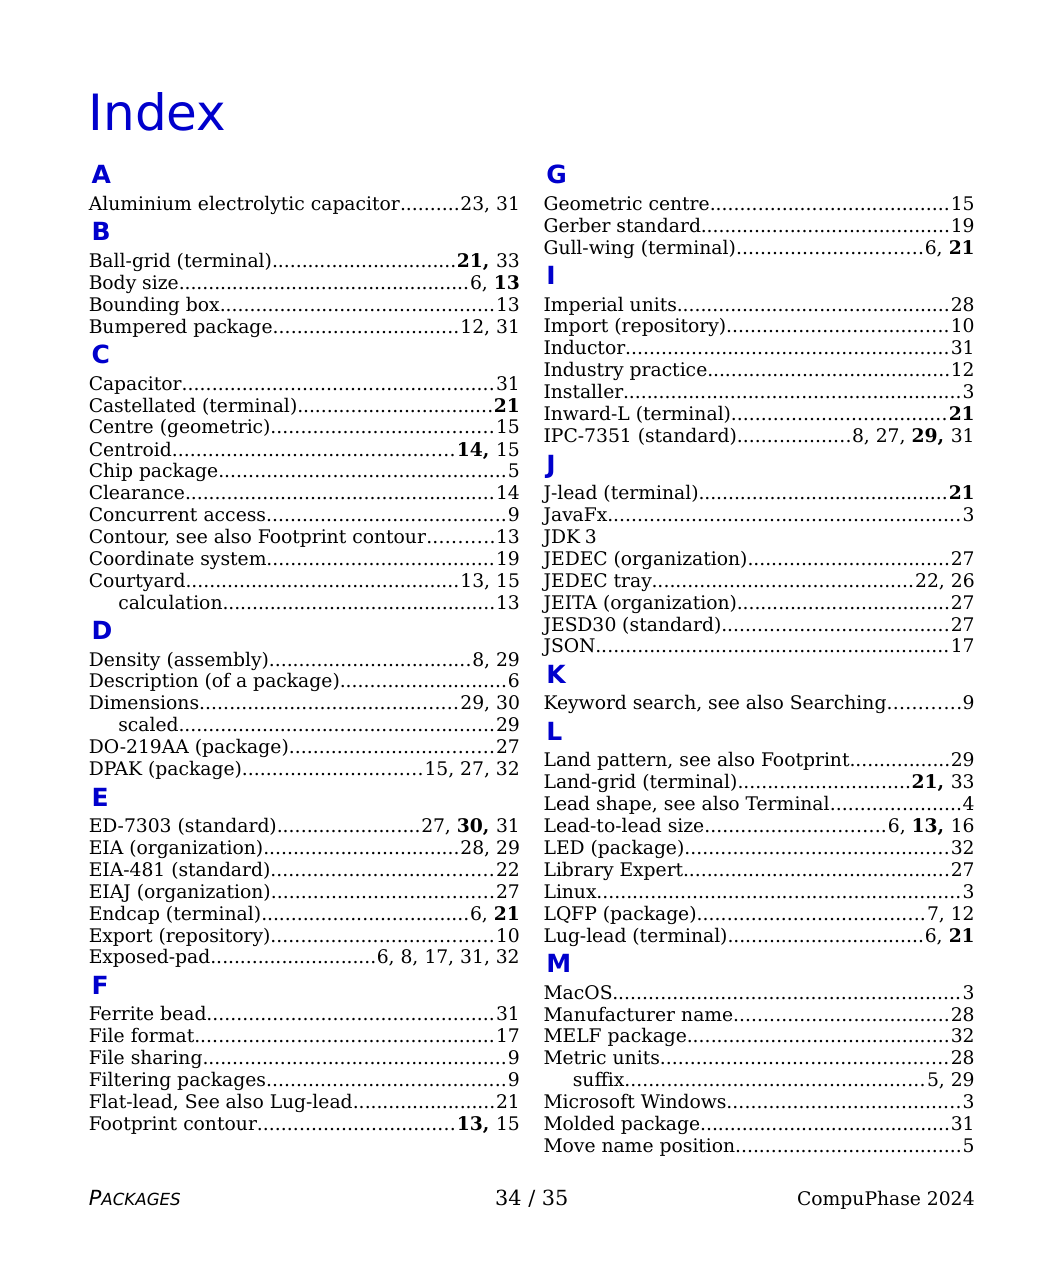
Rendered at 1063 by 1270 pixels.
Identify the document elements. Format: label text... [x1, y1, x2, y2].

text J-lead (terminal) 21 [543, 482, 974, 504]
text JDK 3 [543, 526, 974, 548]
text Courtyard 13, 15 [88, 570, 520, 592]
text Centre (geometric) 15 [88, 416, 520, 438]
text Gull-wing (terminal) 6, 21 [543, 236, 974, 258]
text Body size 6, 13 [88, 272, 520, 294]
text D [88, 613, 520, 648]
text EIA-481 (standard) 22 [88, 859, 520, 881]
text Castellated (terminal) 21 [88, 394, 520, 416]
text Industry practice 12 [543, 359, 974, 381]
text G [543, 158, 974, 193]
text Land-grid (terminal) 21, 33 [543, 771, 974, 793]
text Keyword search, see also Searching 9 [543, 692, 974, 714]
text Metric units 28 [543, 1047, 974, 1069]
text Filtering packages 9 [88, 1069, 520, 1091]
text A [88, 158, 520, 193]
text Capacitor 31 [88, 372, 520, 394]
text IPC-7351 (standard) 8, 27, 29, 31 [543, 425, 974, 447]
text LED (package) 32 [543, 837, 974, 859]
text Inward-L (terminal) 21 [543, 403, 974, 425]
text Imperial units 28 [543, 293, 974, 315]
text ED-7303 (standard) 27, 30, 31 [88, 815, 520, 837]
text MELF package 32 [543, 1025, 974, 1047]
text Clearance 14 [88, 482, 520, 504]
text File format 17 [88, 1025, 520, 1047]
text Density (assembly) 8, 29 [88, 648, 520, 670]
text scaled 29 [118, 714, 520, 736]
text Move name position 5 [543, 1135, 974, 1157]
text Chip package 5 [88, 460, 520, 482]
text Ferrite bead 31 [88, 1003, 520, 1025]
text Import (repository) 10 [543, 315, 974, 337]
text Microsoft Windows 3 [543, 1091, 974, 1113]
text JEDEC (organization) 27 [543, 548, 974, 570]
text Bumpered package 12, 31 [88, 316, 520, 337]
text EIAJ (organization) 27 [88, 881, 520, 902]
text calculation 13 [118, 592, 520, 613]
text Aluminium electrolytic capacitor 23, 31 [88, 193, 520, 214]
text Flat-lead, See also Lug-lead 21 [88, 1091, 520, 1113]
text Bounding box 13 [88, 294, 520, 316]
text L [543, 714, 974, 749]
text EIA (organization) 28, 29 [88, 837, 520, 859]
text Molded package 31 [543, 1113, 974, 1135]
text C [88, 337, 520, 372]
text Geometric centre 15 [543, 193, 974, 214]
text Installer 3 [543, 381, 974, 403]
text Library Expert 27 [543, 859, 974, 881]
text E [88, 780, 520, 815]
text Lead shape, see also Terminal 4 [543, 793, 974, 815]
text Concurrent access 9 [88, 504, 520, 526]
text Linux 3 [543, 881, 974, 903]
subtitle Index [88, 84, 974, 142]
text Manufacturer name 28 [543, 1003, 974, 1025]
text Lug-lead (terminal) 6, 21 [543, 924, 974, 947]
text Ball-grid (terminal) 21, 33 [88, 249, 520, 272]
text Footprint contour 13, 15 [88, 1113, 520, 1135]
text K [543, 657, 974, 692]
text B [88, 214, 520, 249]
text DPAK (package) 15, 27, 32 [88, 758, 520, 780]
text LQFP (package) 7, 12 [543, 903, 974, 924]
text J [543, 447, 974, 482]
text suffix 5, 29 [573, 1069, 974, 1091]
text F [88, 968, 520, 1003]
text I [543, 258, 974, 293]
text JSON 17 [543, 635, 974, 657]
text DO-219AA (package) 27 [88, 736, 520, 758]
text Land pattern, see also Footprint 29 [543, 749, 974, 771]
text JESD30 (standard) 27 [543, 613, 974, 635]
text M [543, 947, 974, 982]
text File sharing 9 [88, 1047, 520, 1069]
text Contour, see also Footprint contour 13 [88, 526, 520, 548]
text Centroid 14, 15 [88, 438, 520, 460]
text Endcap (terminal) 6, 21 [88, 902, 520, 924]
text Lead-to-lead size 6, 13, 16 [543, 815, 974, 837]
text Export (repository) 10 [88, 924, 520, 946]
text Inductor 31 [543, 337, 974, 359]
text Coordinate system 19 [88, 548, 520, 570]
text Description (of a package) 6 [88, 670, 520, 692]
text Gerber standard 19 [543, 214, 974, 236]
text Exposed-pad 6, 8, 17, 31, 32 [88, 946, 520, 968]
text JEITA (organization) 27 [543, 592, 974, 613]
text JEDEC tray 22, 26 [543, 570, 974, 592]
text JavaFx 3 [543, 504, 974, 526]
text MacOS 3 [543, 982, 974, 1003]
text Dimensions 29, 30 [88, 692, 520, 714]
